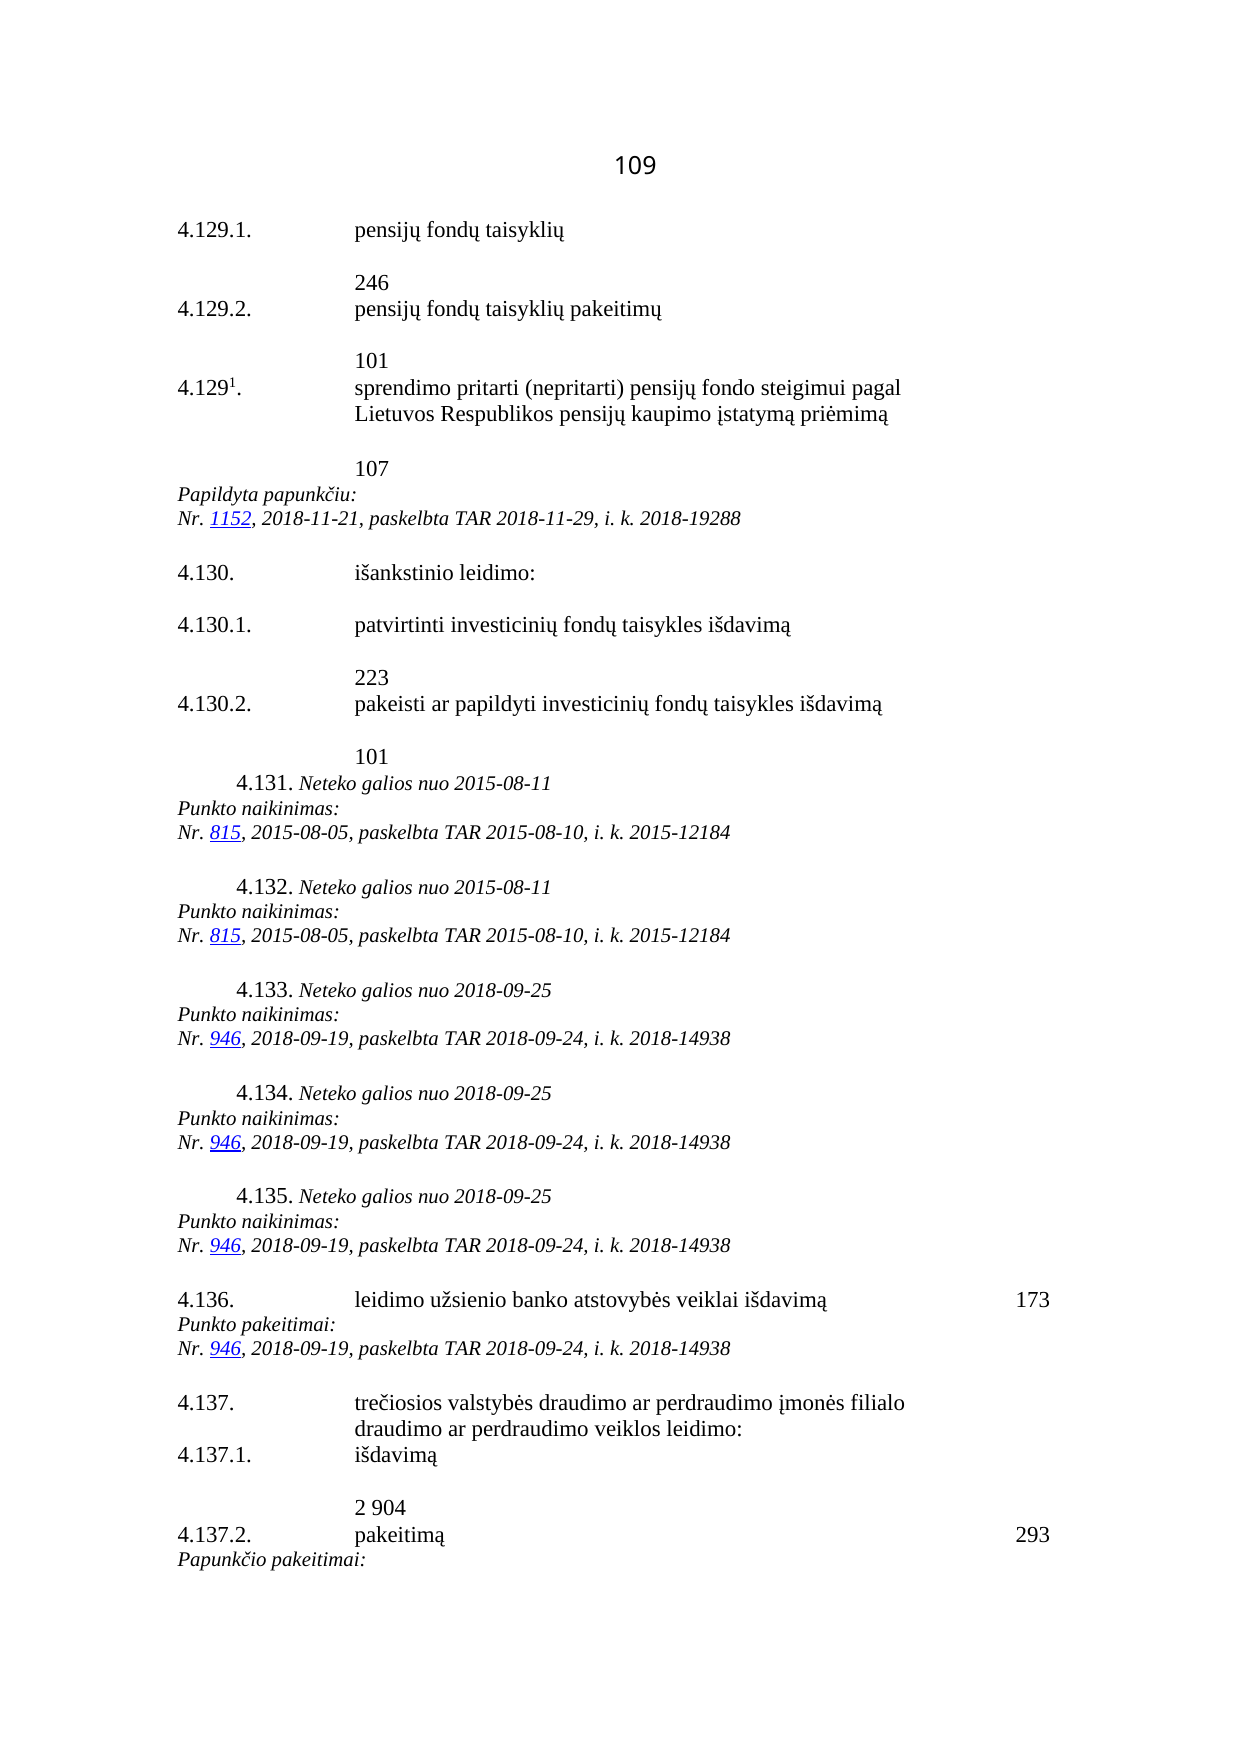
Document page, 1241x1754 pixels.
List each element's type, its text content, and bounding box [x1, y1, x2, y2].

text draudimo ar perdraudimo veiklos leidimo: [354, 1415, 945, 1442]
text Punkto naikinimas: [177, 796, 1093, 820]
text 4.137.2. pakeitimą 293 [177, 1521, 1093, 1547]
text 4.130.2. pakeisti ar papildyti investicinių fondų taisykles išdavimą 101 [177, 690, 945, 769]
text Nr. 815, 2015-08-05, paskelbta TAR 2015-08-10, i. k. 2015-12184 [177, 820, 1093, 844]
text 4.129.2. pensijų fondų taisyklių pakeitimų 101 [177, 295, 945, 374]
text 4.133. Neteko galios nuo 2018-09-25 [177, 976, 1093, 1002]
text 4.137. trečiosios valstybės draudimo ar perdraudimo įmonės filialo [177, 1389, 945, 1415]
text Nr. 1152, 2018-11-21, paskelbta TAR 2018-11-29, i. k. 2018-19288 [177, 506, 1093, 530]
text Punkto naikinimas: [177, 1002, 1093, 1026]
text Punkto pakeitimai: [177, 1312, 1093, 1336]
text Nr. 946, 2018-09-19, paskelbta TAR 2018-09-24, i. k. 2018-14938 [177, 1026, 1093, 1050]
text 4.130. išankstinio leidimo: [177, 559, 945, 611]
text Papildyta papunkčiu: [177, 482, 1093, 506]
text 4.134. Neteko galios nuo 2018-09-25 [177, 1079, 1093, 1106]
text Nr. 946, 2018-09-19, paskelbta TAR 2018-09-24, i. k. 2018-14938 [177, 1129, 1093, 1154]
text Nr. 946, 2018-09-19, paskelbta TAR 2018-09-24, i. k. 2018-14938 [177, 1233, 1093, 1257]
text Punkto naikinimas: [177, 1106, 1093, 1129]
text 4.135. Neteko galios nuo 2018-09-25 [177, 1182, 1093, 1209]
text 4.136. leidimo užsienio banko atstovybės veiklai išdavimą 173 [177, 1286, 1093, 1312]
text 4.137.1. išdavimą 2 904 [177, 1442, 945, 1521]
text Punkto naikinimas: [177, 899, 1093, 923]
text 4.132. Neteko galios nuo 2015-08-11 [177, 873, 1093, 899]
text 4.129.1. pensijų fondų taisyklių 246 [177, 216, 945, 295]
text 4.130.1. patvirtinti investicinių fondų taisykles išdavimą 223 [177, 611, 945, 690]
text Papunkčio pakeitimai: [177, 1547, 1093, 1571]
text 4.131. Neteko galios nuo 2015-08-11 [177, 769, 1093, 796]
text Nr. 946, 2018-09-19, paskelbta TAR 2018-09-24, i. k. 2018-14938 [177, 1336, 1093, 1360]
text Punkto naikinimas: [177, 1209, 1093, 1233]
text 4.1291. sprendimo pritarti (nepritarti) pensijų fondo steigimui pagal Lietuvos Respublikos pensijų kaupimo įstatymą priėmimą 107 [177, 374, 916, 482]
text Nr. 815, 2015-08-05, paskelbta TAR 2015-08-10, i. k. 2015-12184 [177, 923, 1093, 947]
